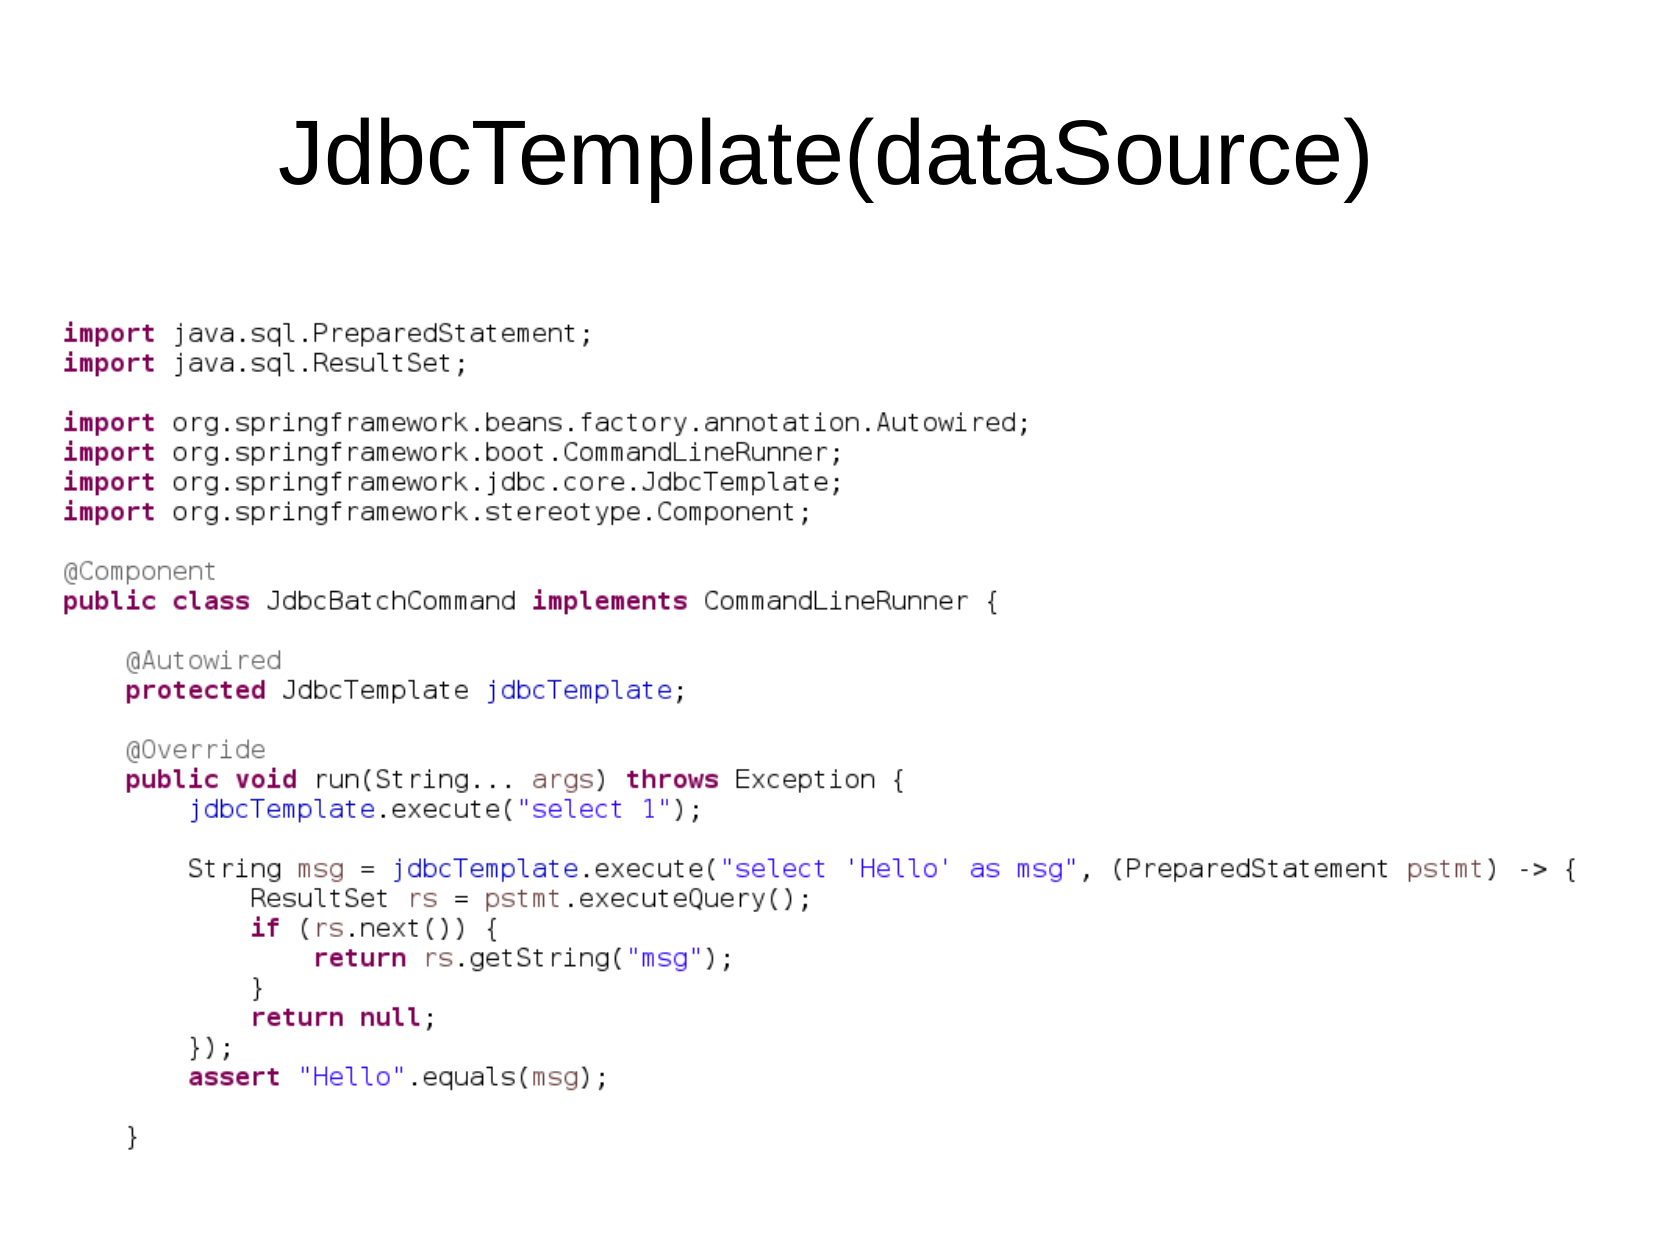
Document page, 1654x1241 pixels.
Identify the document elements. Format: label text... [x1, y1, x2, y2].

picture [60, 314, 1581, 1153]
title JdbcTemplate(dataSource) [82, 49, 1571, 257]
